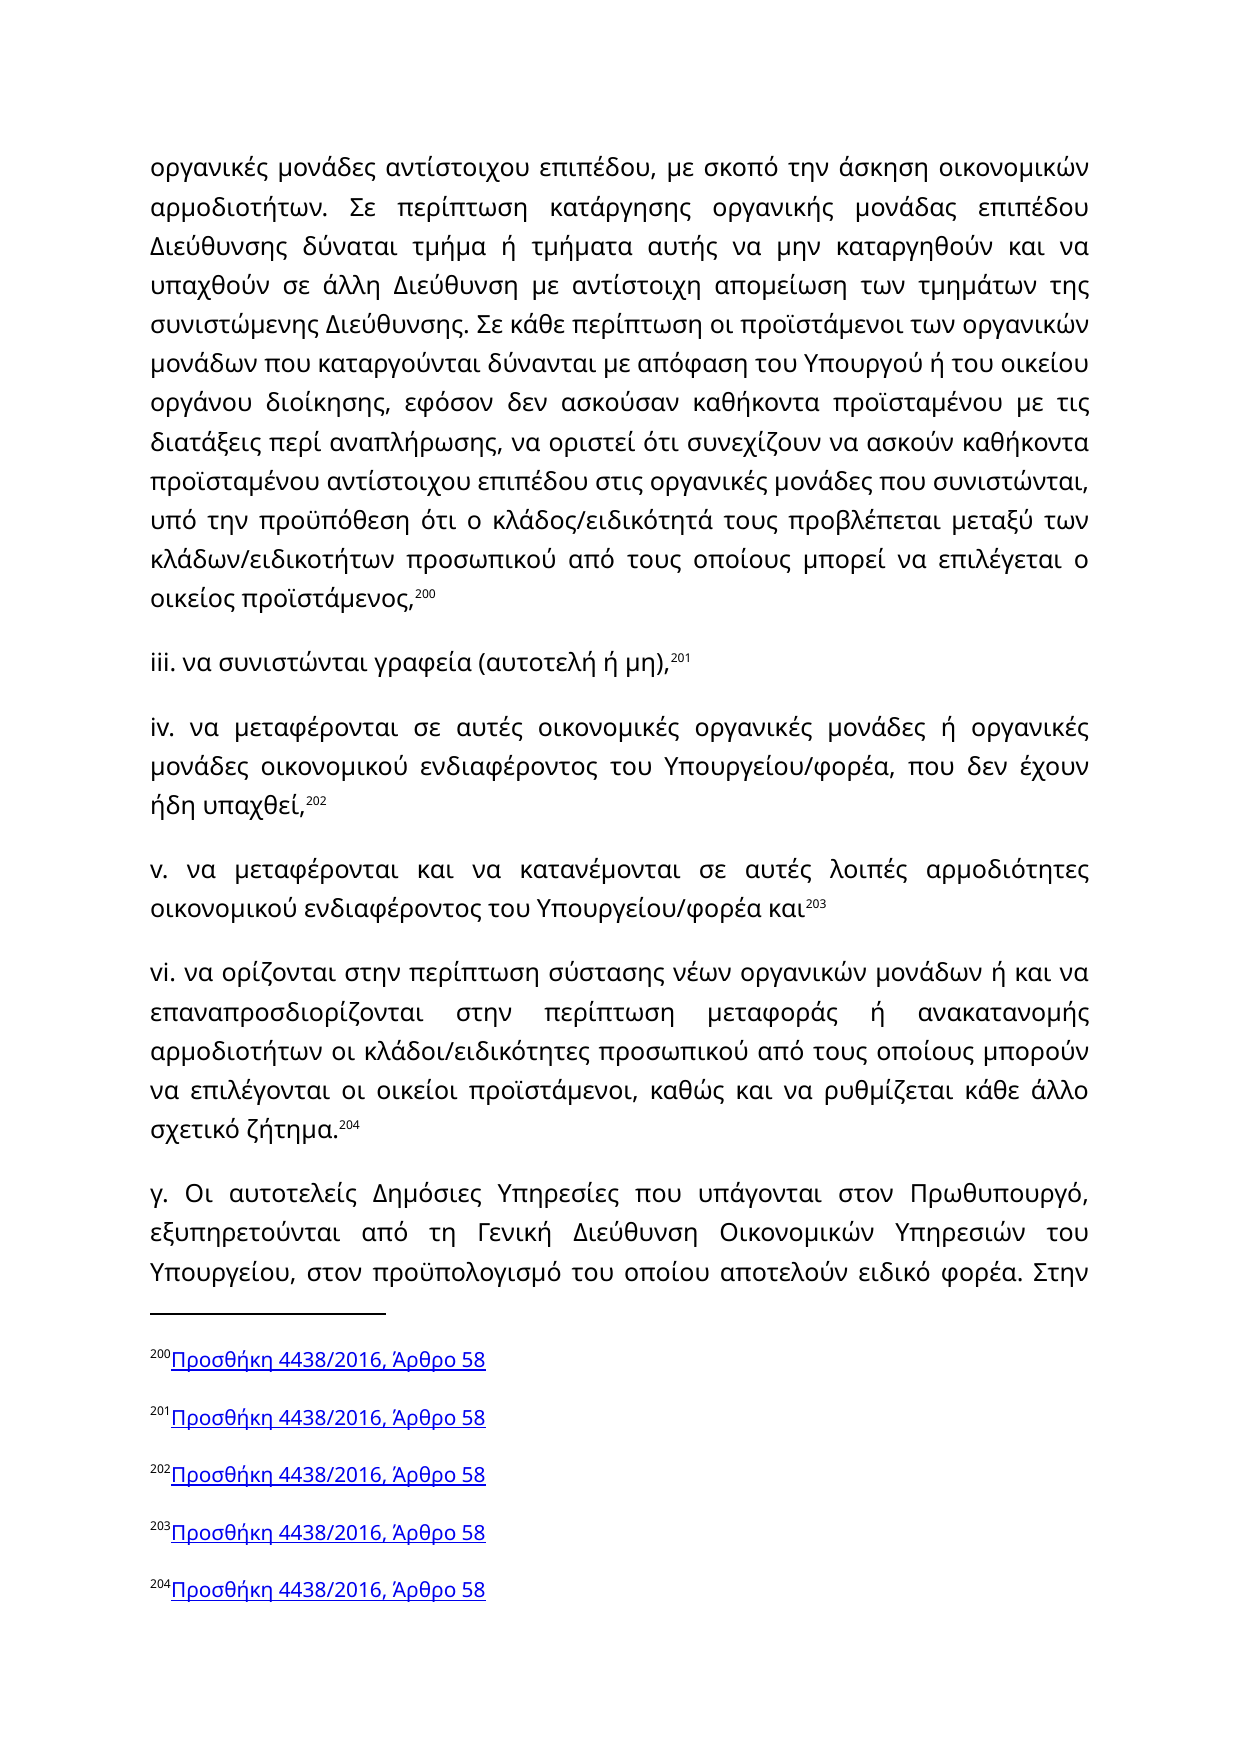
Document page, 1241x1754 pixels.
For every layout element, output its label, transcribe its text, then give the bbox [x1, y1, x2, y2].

text Προσθήκη 4438/2016, Άρθρο 58 [150, 1460, 1090, 1489]
text Προσθήκη 4438/2016, Άρθρο 58 [150, 1345, 1090, 1373]
text v. να μεταφέρονται και να κατανέμονται σε αυτές λοιπές αρμοδιότητες οικονομικού ενδιαφέροντος του Υπουργείου/φορέα και [150, 852, 1090, 925]
text iv. να μεταφέρονται σε αυτές οικονομικές οργανικές μονάδες ή οργανικές μονάδες οικονομικού ενδιαφέροντος του Υπουργείου/φορέα, που δεν έχουν ήδη υπαχθεί, [150, 709, 1090, 822]
text iii. να συνιστώνται γραφεία (αυτοτελή ή μη), [150, 645, 1090, 679]
text vi. να ορίζονται στην περίπτωση σύστασης νέων οργανικών μονάδων ή και να επαναπροσδιορίζονται στην περίπτωση μεταφοράς ή ανακατανομής αρμοδιοτήτων οι κλάδοι/ειδικότητες προσωπικού από τους οποίους μπορούν να επιλέγονται οι οικείοι προϊστάμενοι, καθώς και να ρυθμίζεται κάθε άλλο σχετικό ζήτημα. [150, 955, 1090, 1146]
text Προσθήκη 4438/2016, Άρθρο 58 [150, 1576, 1090, 1604]
text Προσθήκη 4438/2016, Άρθρο 58 [150, 1403, 1090, 1431]
text Προσθήκη 4438/2016, Άρθρο 58 [150, 1518, 1090, 1546]
text οργανικές μονάδες αντίστοιχου επιπέδου, με σκοπό την άσκηση οικονομικών αρμοδιοτήτων. Σε περίπτωση κατάργησης οργανικής μονάδας επιπέδου Διεύθυνσης δύναται τμήμα ή τμήματα αυτής να μην καταργηθούν και να υπαχθούν σε άλλη Διεύθυνση με αντίστοιχη απομείωση των τμημάτων της συνιστώμενης Διεύθυνσης. Σε κάθε περίπτωση οι προϊστάμενοι των οργανικών μονάδων που καταργούνται δύνανται με απόφαση του Υπουργού ή του οικείου οργάνου διοίκησης, εφόσον δεν ασκούσαν καθήκοντα προϊσταμένου με τις διατάξεις περί αναπλήρωσης, να οριστεί ότι συνεχίζουν να ασκούν καθήκοντα προϊσταμένου αντίστοιχου επιπέδου στις οργανικές μονάδες που συνιστώνται, υπό την προϋπόθεση ότι ο κλάδος/ειδικότητά τους προβλέπεται μεταξύ των κλάδων/ειδικοτήτων προσωπικού από τους οποίους μπορεί να επιλέγεται ο οικείος προϊστάμενος, [150, 150, 1090, 615]
text γ. Οι αυτοτελείς Δημόσιες Υπηρεσίες που υπάγονται στον Πρωθυπουργό, εξυπηρετούνται από τη Γενική Διεύθυνση Οικονομικών Υπηρεσιών του Υπουργείου, στον προϋπολογισμό του οποίου αποτελούν ειδικό φορέα. Στην [150, 1176, 1090, 1288]
